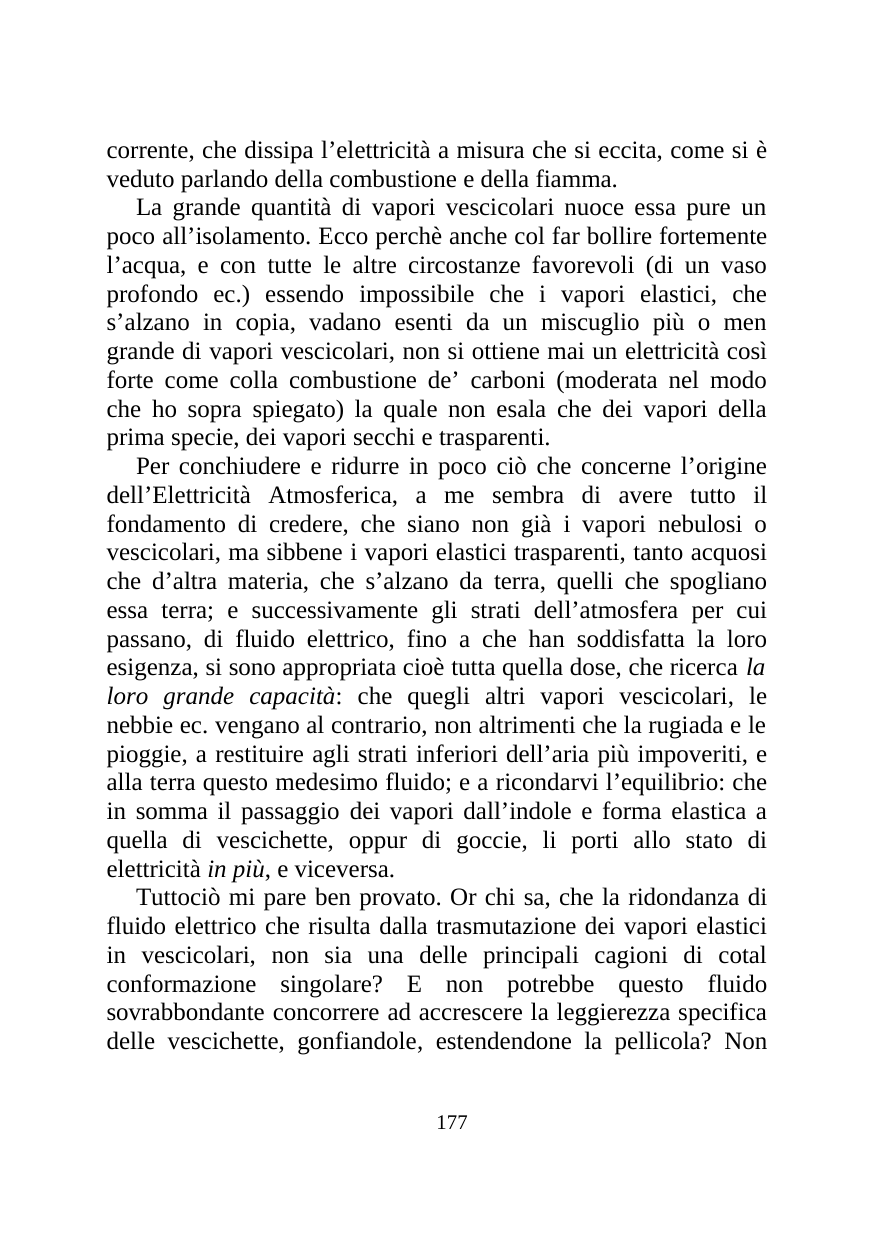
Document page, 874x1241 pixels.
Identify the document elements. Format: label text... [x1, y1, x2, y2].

text Tuttociò mi pare ben provato. Or chi sa, che la ridondanza di fluido elettrico che risulta dalla trasmutazione dei vapori elastici in vescicolari, non sia una delle principali cagioni di cotal conformazione singolare? E non potrebbe questo fluido sovrabbondante concorrere ad accrescere la leggierezza specifica delle vescichette, gonfiandole, estendendone la pellicola? Non [106, 882, 768, 1055]
text Per conchiudere e ridurre in poco ciò che concerne l’origine dell’Elettricità Atmosferica, a me sembra di avere tutto il fondamento di credere, che siano non già i vapori nebulosi o vescicolari, ma sibbene i vapori elastici trasparenti, tanto acquosi che d’altra materia, che s’alzano da terra, quelli che spogliano essa terra; e successivamente gli strati dell’atmosfera per cui passano, di fluido elettrico, fino a che han soddisfatta la loro esigenza, si sono appropriata cioè tutta quella dose, che ricerca la loro grande capacità: che quegli altri vapori vescicolari, le nebbie ec. vengano al contrario, non altrimenti che la rugiada e le pioggie, a restituire agli strati inferiori dell’aria più impoveriti, e alla terra questo medesimo fluido; e a ricondarvi l’equilibrio: che in somma il passaggio dei vapori dall’indole e forma elastica a quella di vescichette, oppur di goccie, li porti allo stato di elettricità in più, e viceversa. [106, 451, 768, 882]
text corrente, che dissipa l’elettricità a misura che si eccita, come si è veduto parlando della combustione e della fiamma. [106, 135, 768, 192]
text La grande quantità di vapori vescicolari nuoce essa pure un poco all’isolamento. Ecco perchè anche col far bollire fortemente l’acqua, e con tutte le altre circostanze favorevoli (di un vaso profondo ec.) essendo impossibile che i vapori elastici, che s’alzano in copia, vadano esenti da un miscuglio più o men grande di vapori vescicolari, non si ottiene mai un elettricità così forte come colla combustione de’ carboni (moderata nel modo che ho sopra spiegato) la quale non esala che dei vapori della prima specie, dei vapori secchi e trasparenti. [106, 192, 768, 451]
